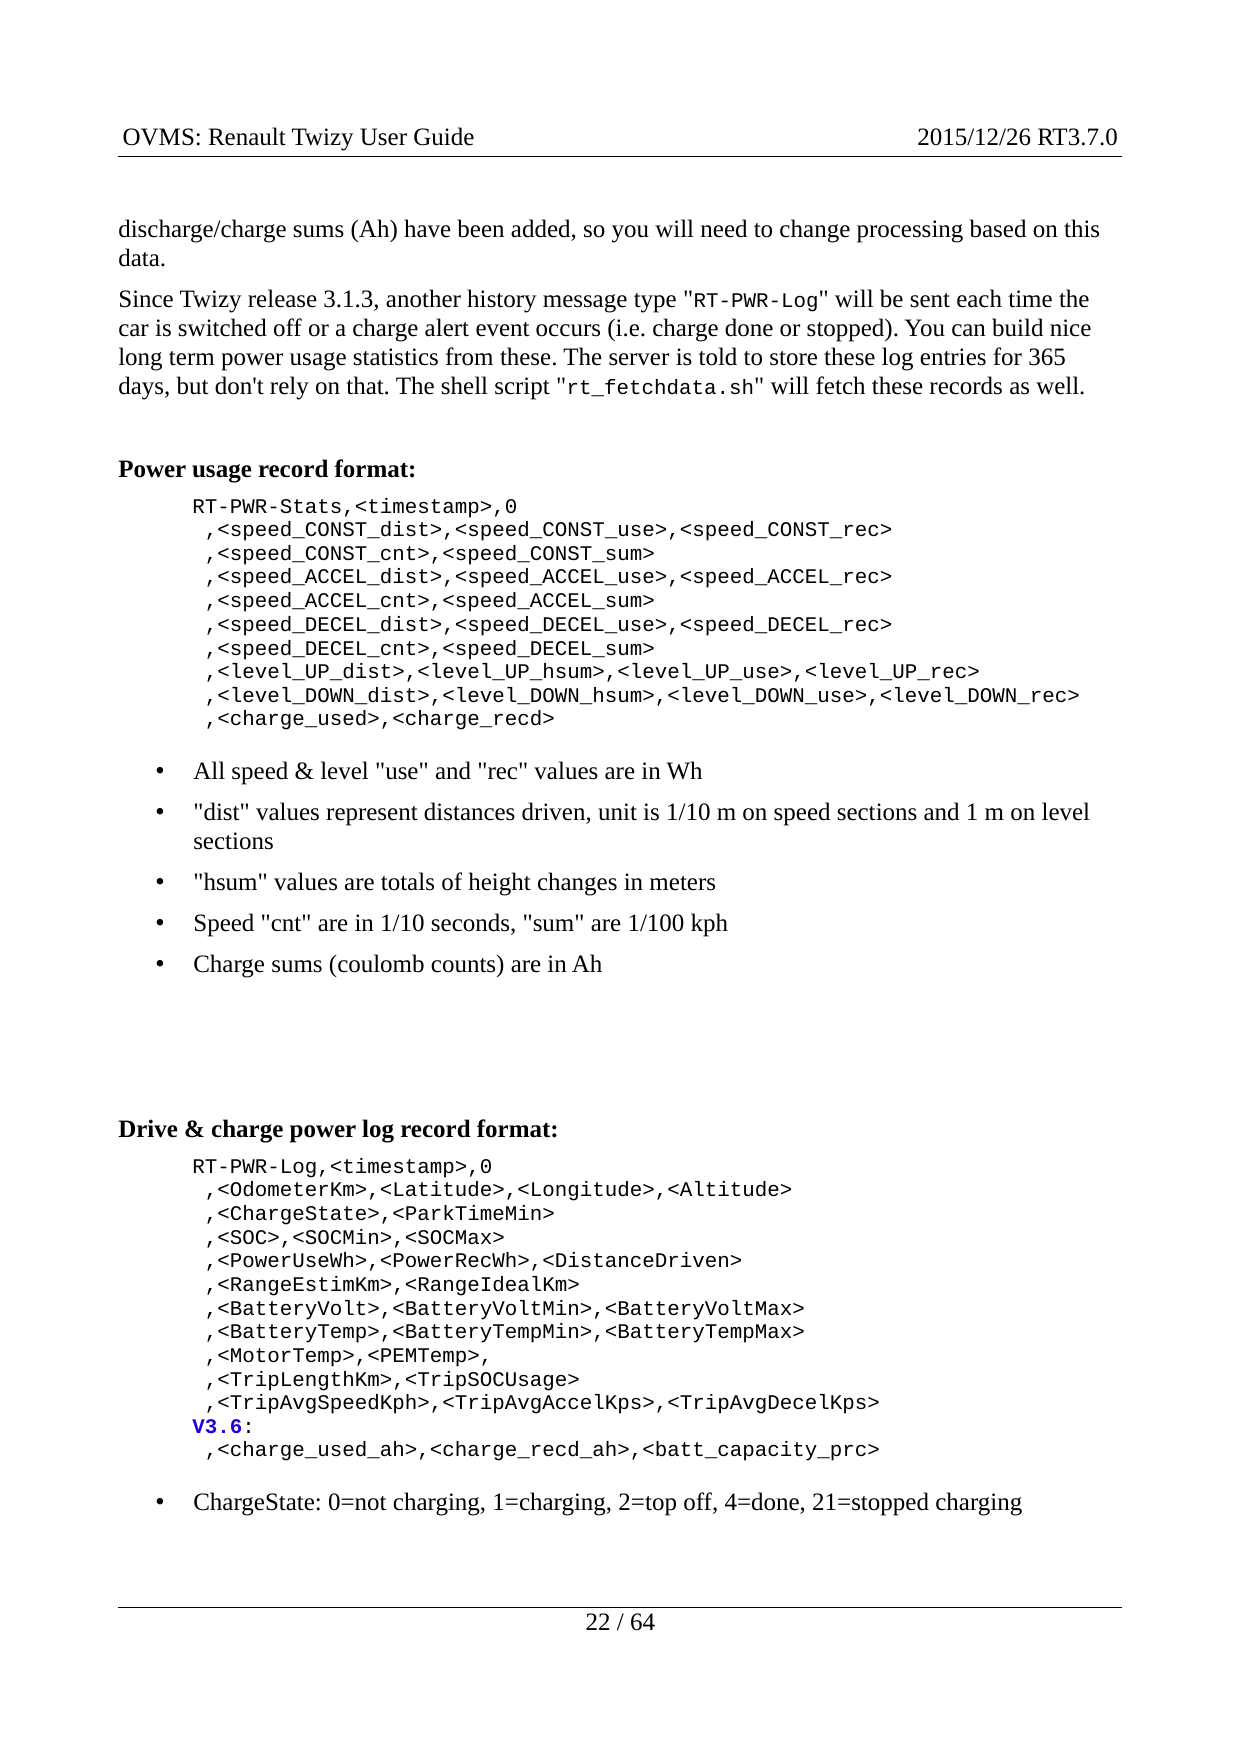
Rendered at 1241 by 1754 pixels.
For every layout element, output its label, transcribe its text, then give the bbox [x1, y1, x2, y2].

text ,<RangeEstimKm>,<RangeIdealKm> [192, 1274, 1122, 1298]
text ,<OdometerKm>,<Latitude>,<Longitude>,<Altitude> [192, 1179, 1122, 1203]
text discharge/charge sums (Ah) have been added, so you will need to change processing based on this data. [118, 214, 1122, 271]
text ,<speed_DECEL_cnt>,<speed_DECEL_sum> ,<level_UP_dist>,<level_UP_hsum>,<level_UP_use>,<level_UP_rec> [192, 637, 1122, 685]
list "dist" values represent distances driven, unit is 1/10 m on speed sections and 1 m on level sections [156, 797, 1122, 854]
list All speed & level "use" and "rec" values are in Wh [156, 756, 1122, 784]
text ,<ChargeState>,<ParkTimeMin> [192, 1203, 1122, 1227]
list Speed "cnt" are in 1/10 seconds, "sum" are 1/100 kph [156, 908, 1122, 937]
text ,<MotorTemp>,<PEMTemp>, ,<TripLengthKm>,<TripSOCUsage> ,<TripAvgSpeedKph>,<TripAvgAccelKps>,<TripAvgDecelKps> V3.6: [192, 1345, 1122, 1439]
text ,<speed_CONST_cnt>,<speed_CONST_sum> ,<speed_ACCEL_dist>,<speed_ACCEL_use>,<speed_ACCEL_rec> [192, 543, 1122, 590]
text ,<BatteryTemp>,<BatteryTempMin>,<BatteryTempMax> [192, 1321, 1122, 1345]
text Power usage record format: [118, 454, 1122, 483]
text RT-PWR-Stats,<timestamp>,0 [192, 496, 1122, 519]
text ,<speed_CONST_dist>,<speed_CONST_use>,<speed_CONST_rec> [192, 519, 1122, 543]
text ,<speed_ACCEL_cnt>,<speed_ACCEL_sum> ,<speed_DECEL_dist>,<speed_DECEL_use>,<speed_DECEL_rec> [192, 590, 1122, 637]
text ,<PowerUseWh>,<PowerRecWh>,<DistanceDriven> [192, 1250, 1122, 1274]
text ,<BatteryVolt>,<BatteryVoltMin>,<BatteryVoltMax> [192, 1298, 1122, 1321]
list "hsum" values are totals of height changes in meters [156, 867, 1122, 896]
text ,<level_DOWN_dist>,<level_DOWN_hsum>,<level_DOWN_use>,<level_DOWN_rec> ,<charge_used>,<charge_recd> [192, 685, 1122, 756]
text Since Twizy release 3.1.3, another history message type "RT-PWR-Log" will be sent each time the car is switched off or a charge alert event occurs (i.e. charge done or stopped). You can build nice long term power usage statistics from these. The server is told to store these log entries for 365 days, but don't rely on that. The shell script "rt_fetchdata.sh" will fetch these records as well. [118, 284, 1122, 401]
list Charge sums (coulomb counts) are in Ah [156, 949, 1122, 978]
text Drive & charge power log record format: [118, 1114, 1122, 1143]
text ,<SOC>,<SOCMin>,<SOCMax> [192, 1227, 1122, 1250]
list ChargeState: 0=not charging, 1=charging, 2=top off, 4=done, 21=stopped charging [156, 1487, 1122, 1516]
text ,<charge_used_ah>,<charge_recd_ah>,<batt_capacity_prc> [192, 1439, 1122, 1487]
text RT-PWR-Log,<timestamp>,0 [192, 1156, 1122, 1179]
